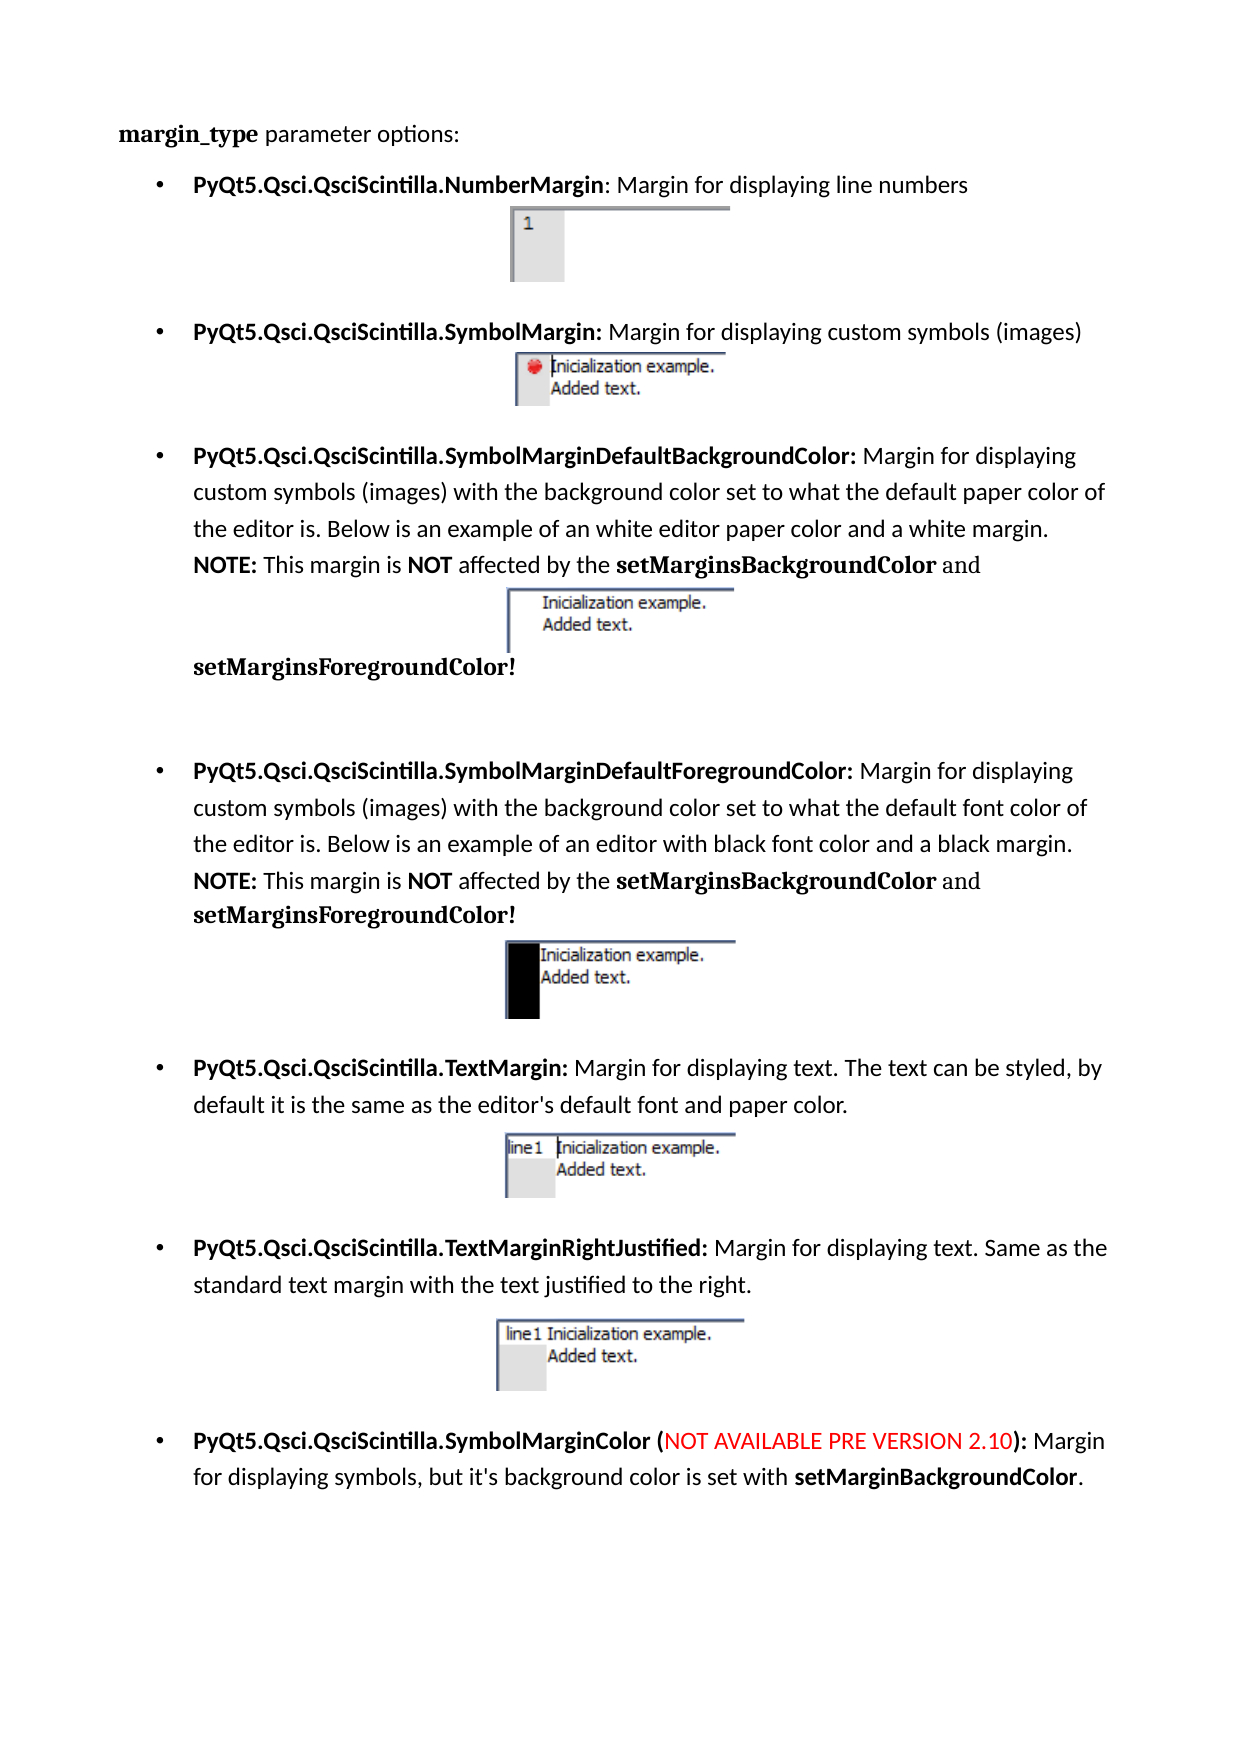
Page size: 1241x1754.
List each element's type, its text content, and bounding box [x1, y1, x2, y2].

list PyQt5.Qsci.QsciScintilla.SymbolMarginColor (NOT AVAILABLE PRE VERSION 2.10): Margin for displaying symbols, but it's background color is set with setMarginBackgroundColor. [156, 1425, 1122, 1492]
text margin_type parameter options: [118, 118, 1122, 149]
picture [506, 587, 735, 653]
picture [496, 1318, 745, 1391]
picture [514, 352, 726, 406]
list PyQt5.Qsci.QsciScintilla.SymbolMarginDefaultBackgroundColor: Margin for displaying custom symbols (images) with the background color set to what the default paper color of the editor is. Below is an example of an white editor paper color and a white margin. NOTE: This margin is NOT affected by the setMarginsBackgroundColor and setMarginsForegroundColor! [156, 440, 1122, 682]
list PyQt5.Qsci.QsciScintilla.TextMargin: Margin for displaying text. The text can be styled, by default it is the same as the editor's default font and paper color. [156, 1053, 1122, 1227]
picture [504, 1132, 736, 1198]
picture [510, 206, 731, 282]
list PyQt5.Qsci.QsciScintilla.SymbolMargin: Margin for displaying custom symbols (images) [156, 316, 1122, 434]
list PyQt5.Qsci.QsciScintilla.NumberMargin: Margin for displaying line numbers [156, 169, 1122, 311]
list PyQt5.Qsci.QsciScintilla.SymbolMarginDefaultForegroundColor: Margin for displaying custom symbols (images) with the background color set to what the default font color of the editor is. Below is an example of an editor with black font color and a black margin. NOTE: This margin is NOT affected by the setMarginsBackgroundColor and setMarginsForegroundColor! [156, 756, 1122, 1047]
picture [504, 940, 736, 1019]
list PyQt5.Qsci.QsciScintilla.TextMarginRightJustified: Margin for displaying text. Same as the standard text margin with the text justified to the right. [156, 1232, 1122, 1419]
